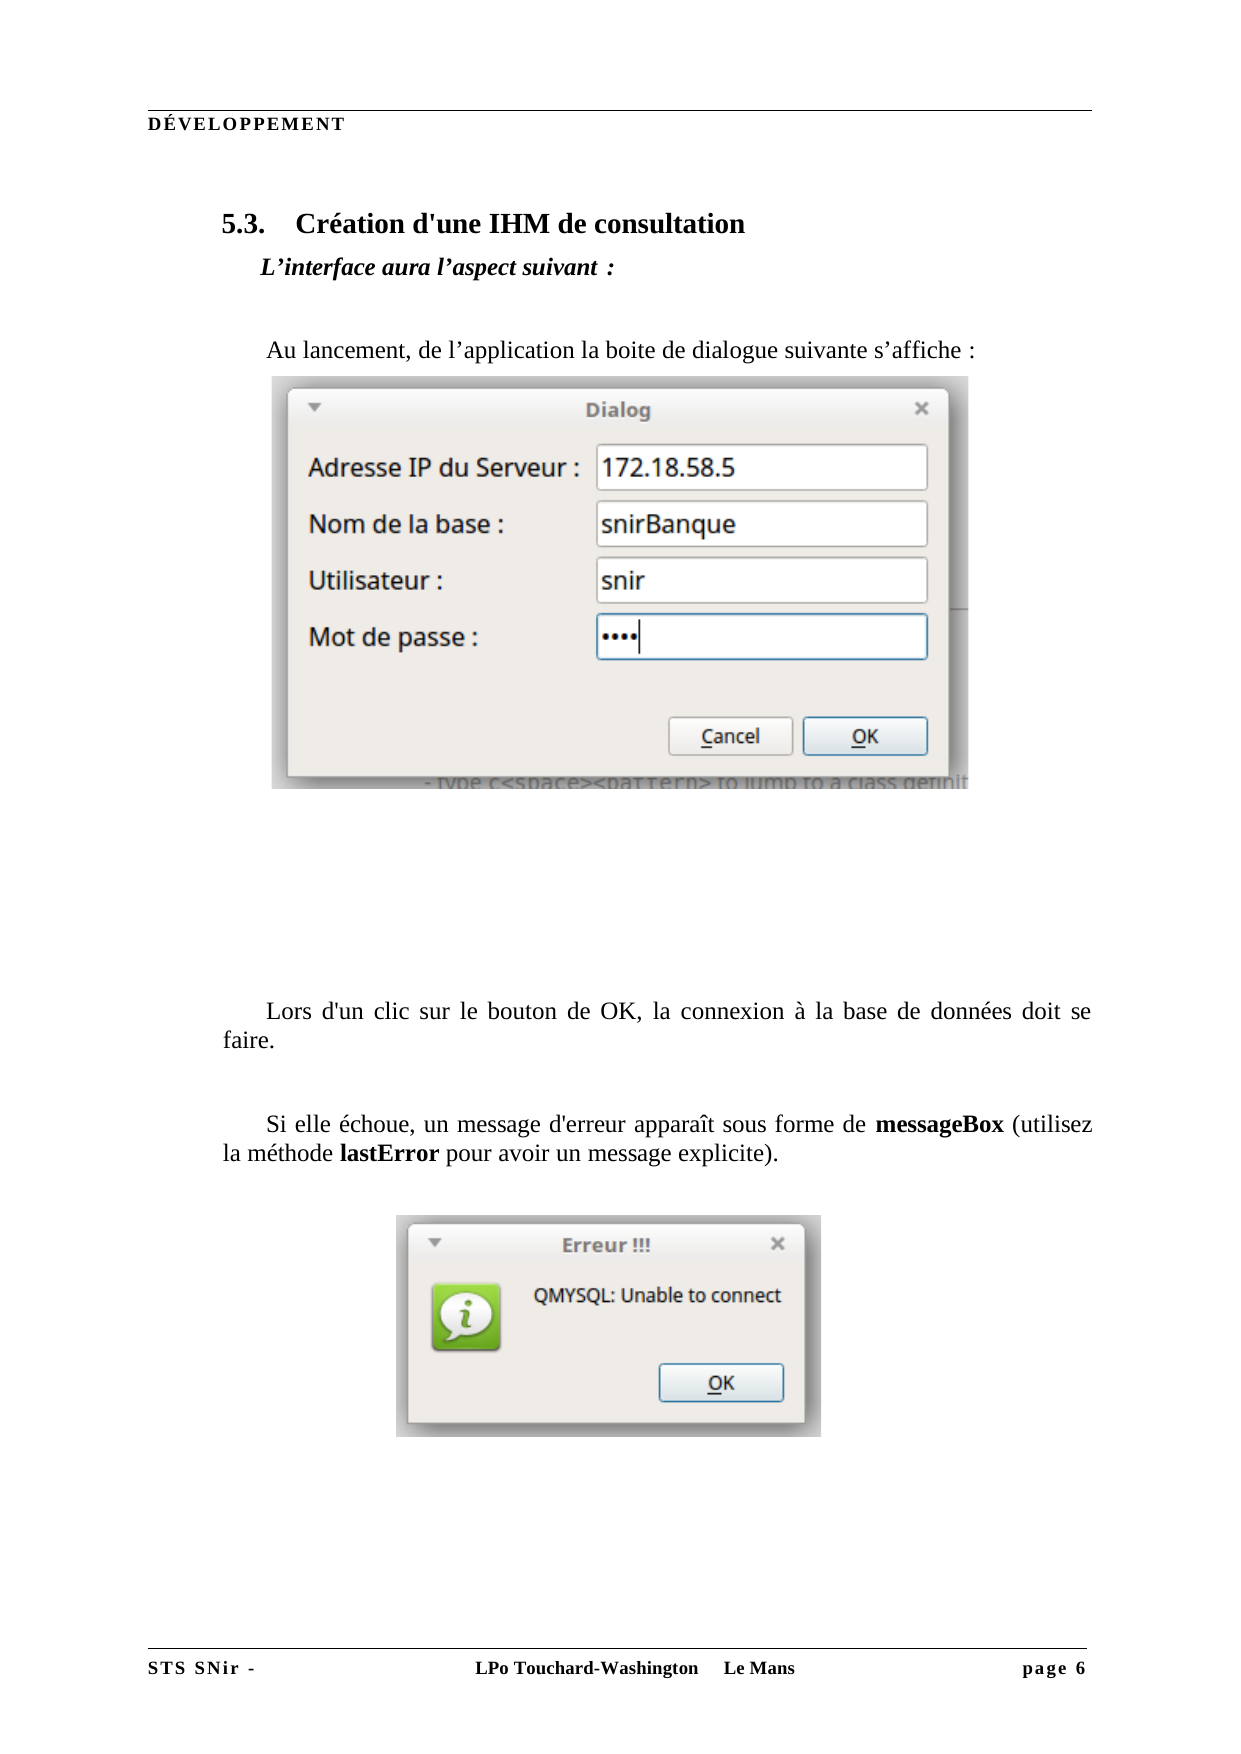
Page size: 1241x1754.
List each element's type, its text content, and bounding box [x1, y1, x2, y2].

text Lors d'un clic sur le bouton de OK, la connexion à la base de données doit se faire. [223, 996, 1092, 1054]
text Si elle échoue, un message d'erreur apparaît sous forme de messageBox (utilisez la méthode lastError pour avoir un message explicite). [223, 1108, 1092, 1167]
subtitle Création d'une IHM de consultation [221, 210, 1092, 239]
text Au lancement, de l’application la boite de dialogue suivante s’affiche : [223, 334, 1092, 363]
picture [271, 376, 969, 789]
text L’interface aura l’aspect suivant : [260, 251, 1092, 280]
picture [396, 1215, 822, 1437]
